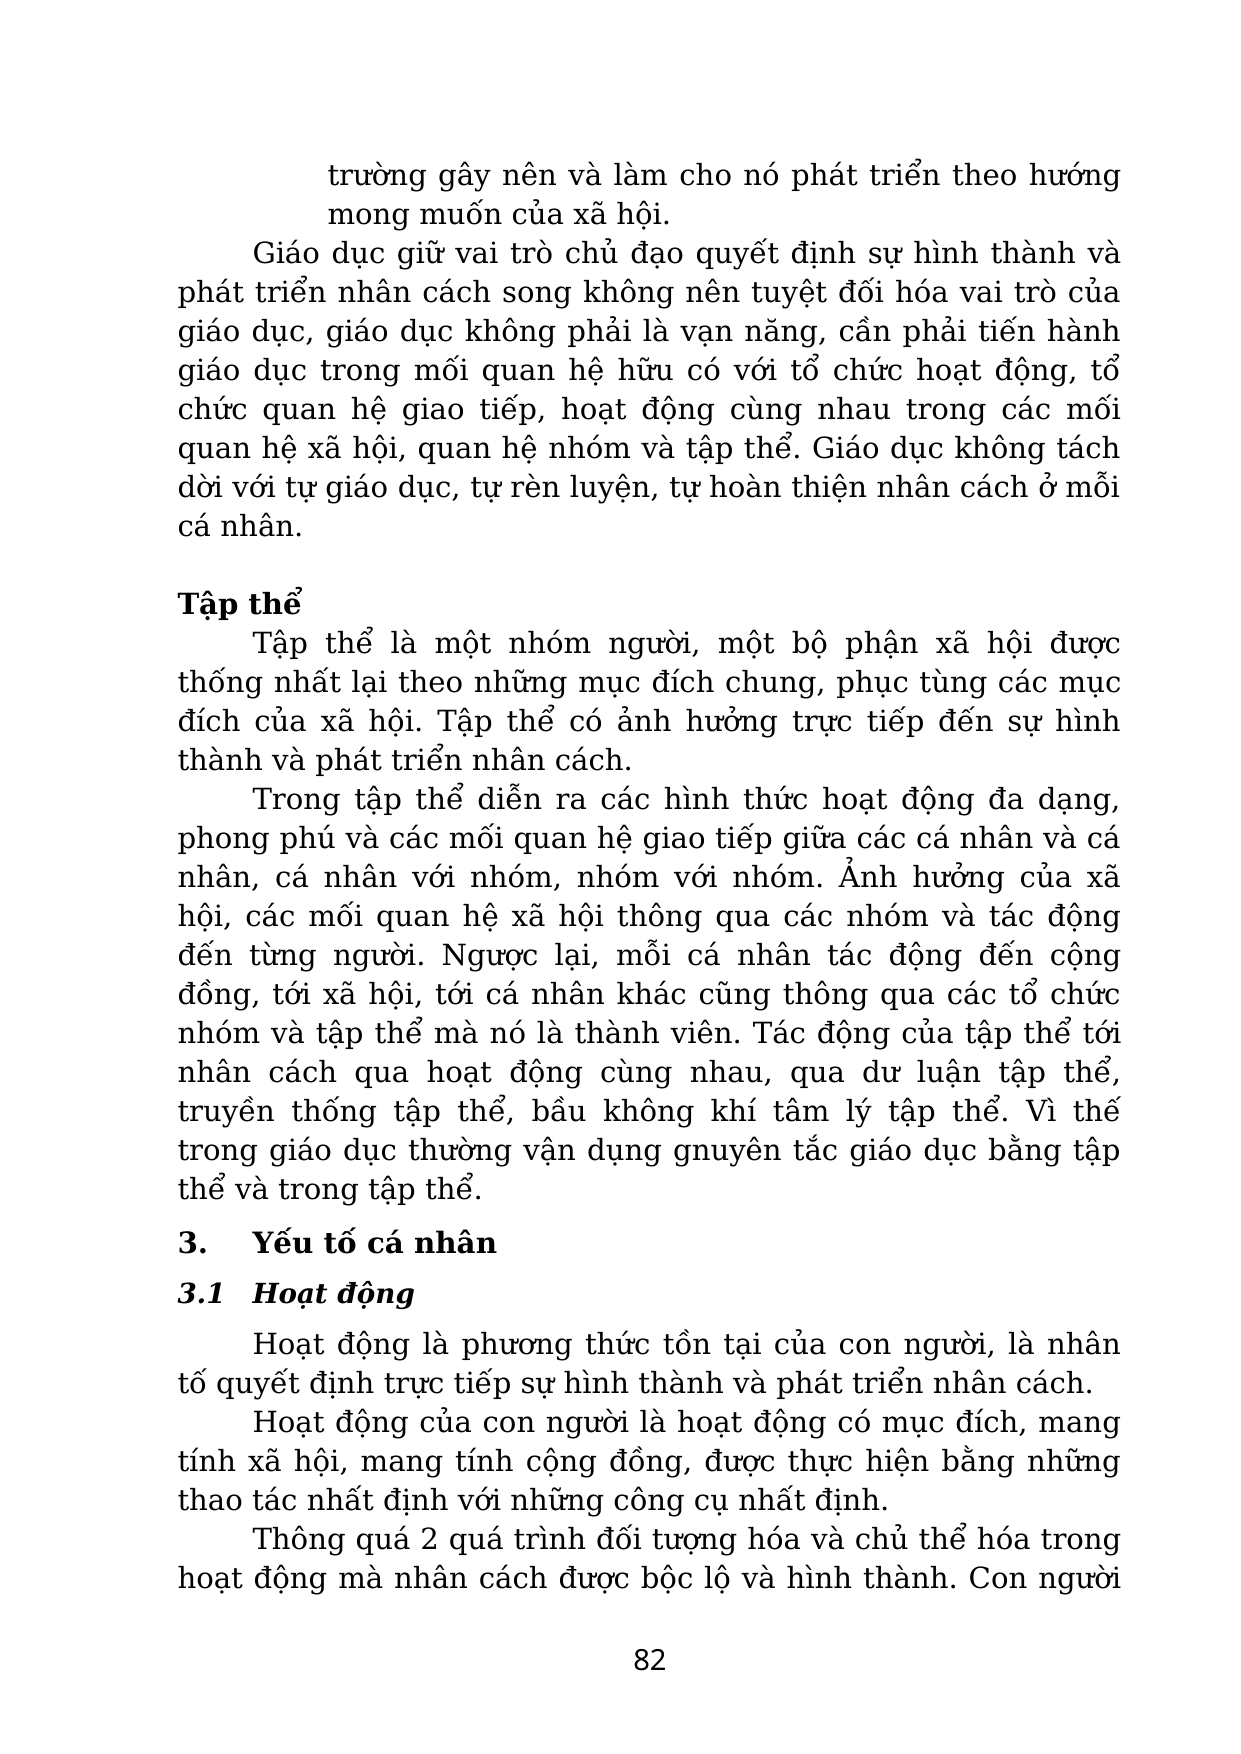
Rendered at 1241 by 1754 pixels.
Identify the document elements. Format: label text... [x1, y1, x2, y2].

text Tập thể là một nhóm người, một bộ phận xã hội được thống nhất lại theo những mục đích chung, phục tùng các mục đích của xã hội. Tập thể có ảnh hưởng trực tiếp đến sự hình thành và phát triển nhân cách. [177, 627, 1122, 778]
text Giáo dục giữ vai trò chủ đạo quyết định sự hình thành và phát triển nhân cách song không nên tuyệt đối hóa vai trò của giáo dục, giáo dục không phải là vạn năng, cần phải tiến hành giáo dục trong mối quan hệ hữu có với tổ chức hoạt động, tổ chức quan hệ giao tiếp, hoạt động cùng nhau trong các mối quan hệ xã hội, quan hệ nhóm và tập thể. Giáo dục không tách dời với tự giáo dục, tự rèn luyện, tự hoàn thiện nhân cách ở mỗi cá nhân. [177, 236, 1122, 543]
text Tập thể [177, 587, 1122, 622]
text Trong tập thể diễn ra các hình thức hoạt động đa dạng, phong phú và các mối quan hệ giao tiếp giữa các cá nhân và cá nhân, cá nhân với nhóm, nhóm với nhóm. Ảnh hưởng của xã hội, các mối quan hệ xã hội thông qua các nhóm và tác động đến từng người. Ngược lại, mỗi cá nhân tác động đến cộng đồng, tới xã hội, tới cá nhân khác cũng thông qua các tổ chức nhóm và tập thể mà nó là thành viên. Tác động của tập thể tới nhân cách qua hoạt động cùng nhau, qua dư luận tập thể, truyền thống tập thể, bầu không khí tâm lý tập thể. Vì thế trong giáo dục thường vận dụng gnuyên tắc giáo dục bằng tập thể và trong tập thể. [177, 783, 1122, 1206]
subtitle Hoạt động [177, 1278, 1122, 1310]
text Hoạt động của con người là hoạt động có mục đích, mang tính xã hội, mang tính cộng đồng, được thực hiện bằng những thao tác nhất định với những công cụ nhất định. [177, 1406, 1122, 1517]
text Thông quá 2 quá trình đối tượng hóa và chủ thể hóa trong hoạt động mà nhân cách được bộc lộ và hình thành. Con người [177, 1522, 1122, 1595]
list trường gây nên và làm cho nó phát triển theo hướng mong muốn của xã hội. [290, 158, 1122, 231]
text Hoạt động là phương thức tồn tại của con người, là nhân tố quyết định trực tiếp sự hình thành và phát triển nhân cách. [177, 1328, 1122, 1401]
subtitle Yếu tố cá nhân [177, 1226, 1122, 1260]
